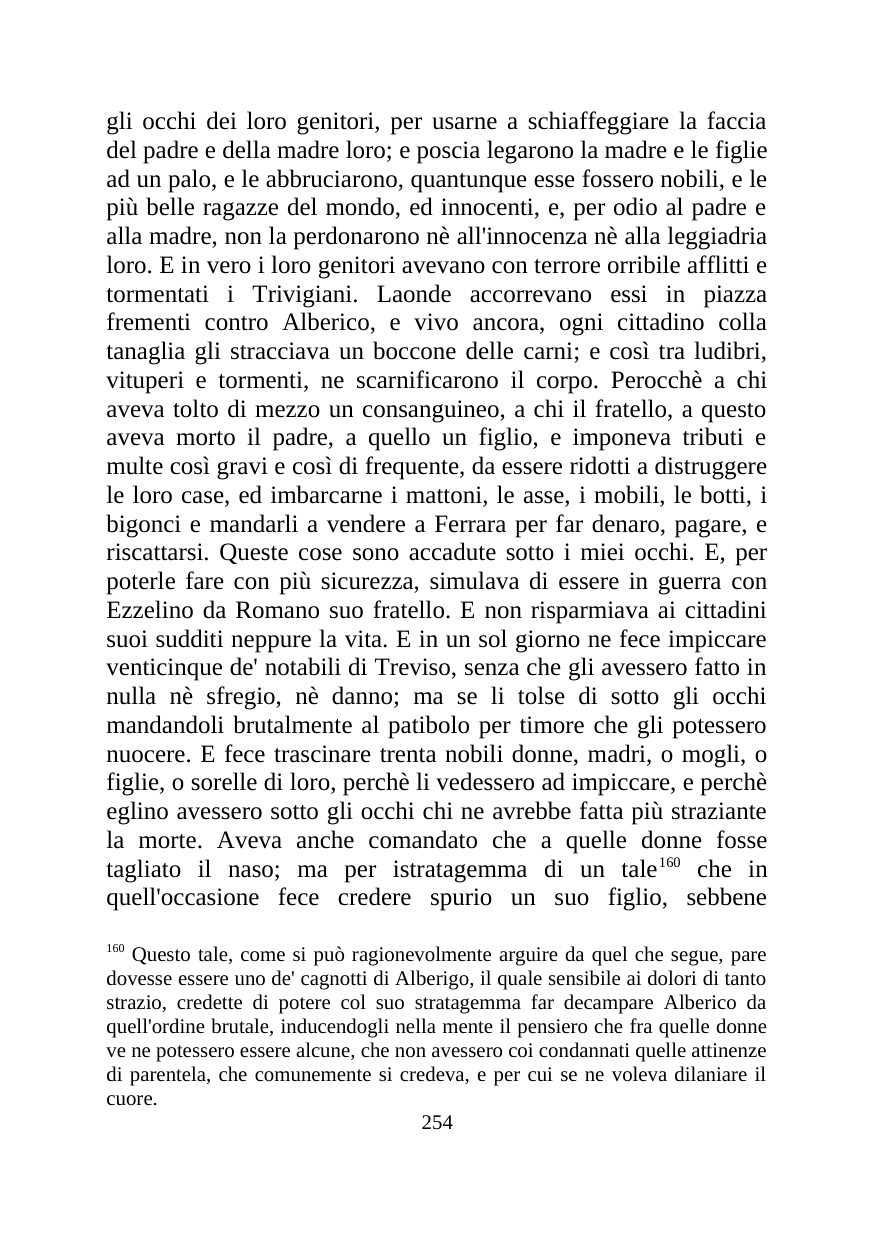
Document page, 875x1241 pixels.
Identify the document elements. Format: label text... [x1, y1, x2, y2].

text Questo tale, come si può ragionevolmente arguire da quel che segue, pare dovesse essere uno de' cagnotti di Alberigo, il quale sensibile ai dolori di tanto strazio, credette di potere col suo stratagemma far decampare Alberico da quell'ordine brutale, inducendogli nella mente il pensiero che fra quelle donne ve ne potessero essere alcune, che non avessero coi condannati quelle attinenze di parentela, che comunemente si credeva, e per cui se ne voleva dilaniare il cuore. [106, 941, 768, 1110]
text gli occhi dei loro genitori, per usarne a schiaffeggiare la faccia del padre e della madre loro; e poscia legarono la madre e le figlie ad un palo, e le abbruciarono, quantunque esse fossero nobili, e le più belle ragazze del mondo, ed innocenti, e, per odio al padre e alla madre, non la perdonarono nè all'innocenza nè alla leggiadria loro. E in vero i loro genitori avevano con terrore orribile afflitti e tormentati i Trivigiani. Laonde accorrevano essi in piazza frementi contro Alberico, e vivo ancora, ogni cittadino colla tanaglia gli stracciava un boccone delle carni; e così tra ludibri, vituperi e tormenti, ne scarnificarono il corpo. Perocchè a chi aveva tolto di mezzo un consanguineo, a chi il fratello, a questo aveva morto il padre, a quello un figlio, e imponeva tributi e multe così gravi e così di frequente, da essere ridotti a distruggere le loro case, ed imbarcarne i mattoni, le asse, i mobili, le botti, i bigonci e mandarli a vendere a Ferrara per far denaro, pagare, e riscattarsi. Queste cose sono accadute sotto i miei occhi. E, per poterle fare con più sicurezza, simulava di essere in guerra con Ezzelino da Romano suo fratello. E non risparmiava ai cittadini suoi sudditi neppure la vita. E in un sol giorno ne fece impiccare venticinque de' notabili di Treviso, senza che gli avessero fatto in nulla nè sfregio, nè danno; ma se li tolse di sotto gli occhi mandandoli brutalmente al patibolo per timore che gli potessero nuocere. E fece trascinare trenta nobili donne, madri, o mogli, o figlie, o sorelle di loro, perchè li vedessero ad impiccare, e perchè eglino avessero sotto gli occhi chi ne avrebbe fatta più straziante la morte. Aveva anche comandato che a quelle donne fosse tagliato il naso; ma per istratagemma di un tale che in quell'occasione fece credere spurio un suo figlio, sebbene [106, 106, 768, 911]
